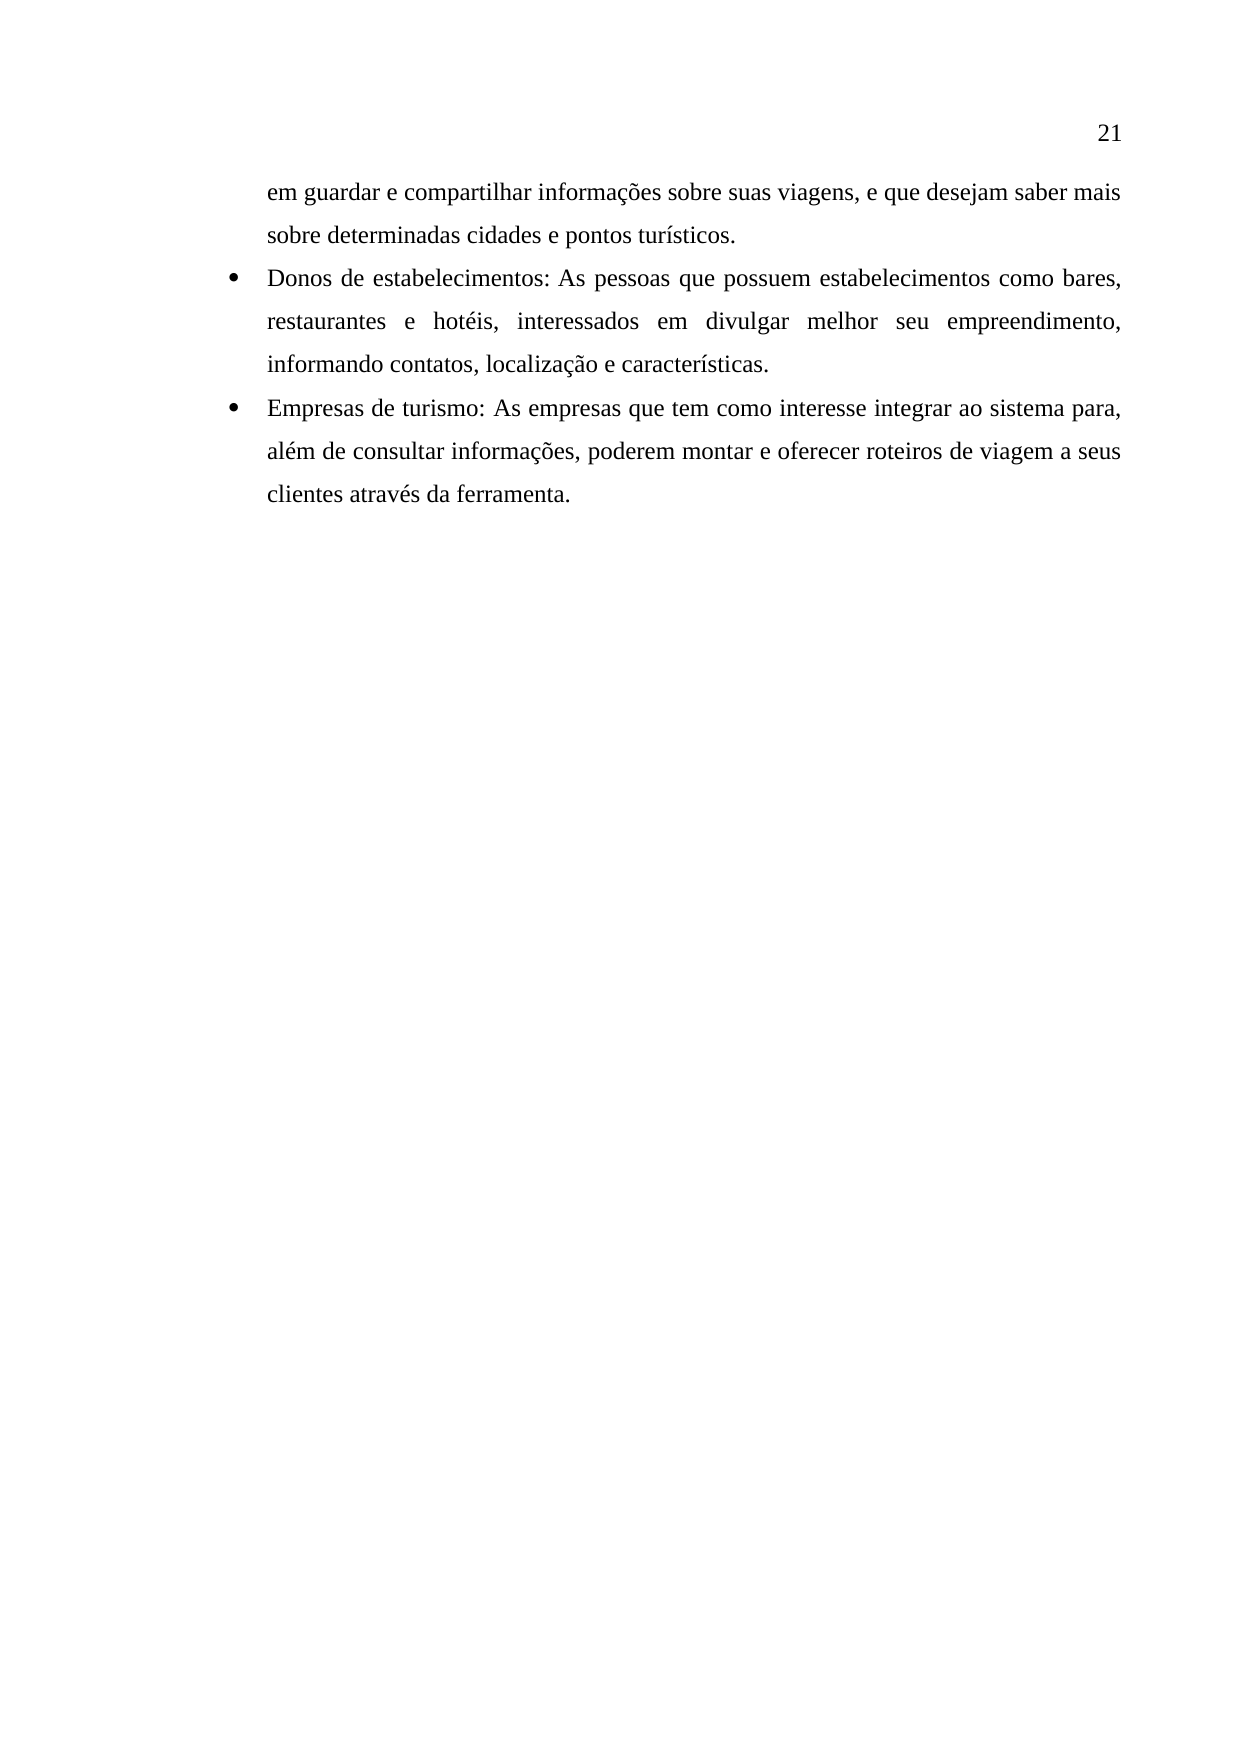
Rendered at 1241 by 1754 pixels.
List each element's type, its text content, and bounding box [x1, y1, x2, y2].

list Empresas de turismo: As empresas que tem como interesse integrar ao sistema para, além de consultar informações, poderem montar e oferecer roteiros de viagem a seus clientes através da ferramenta. [229, 393, 1122, 508]
list em guardar e compartilhar informações sobre suas viagens, e que desejam saber mais sobre determinadas cidades e pontos turísticos. [229, 177, 1122, 249]
list Donos de estabelecimentos: As pessoas que possuem estabelecimentos como bares, restaurantes e hotéis, interessados em divulgar melhor seu empreendimento, informando contatos, localização e características. [229, 263, 1122, 378]
